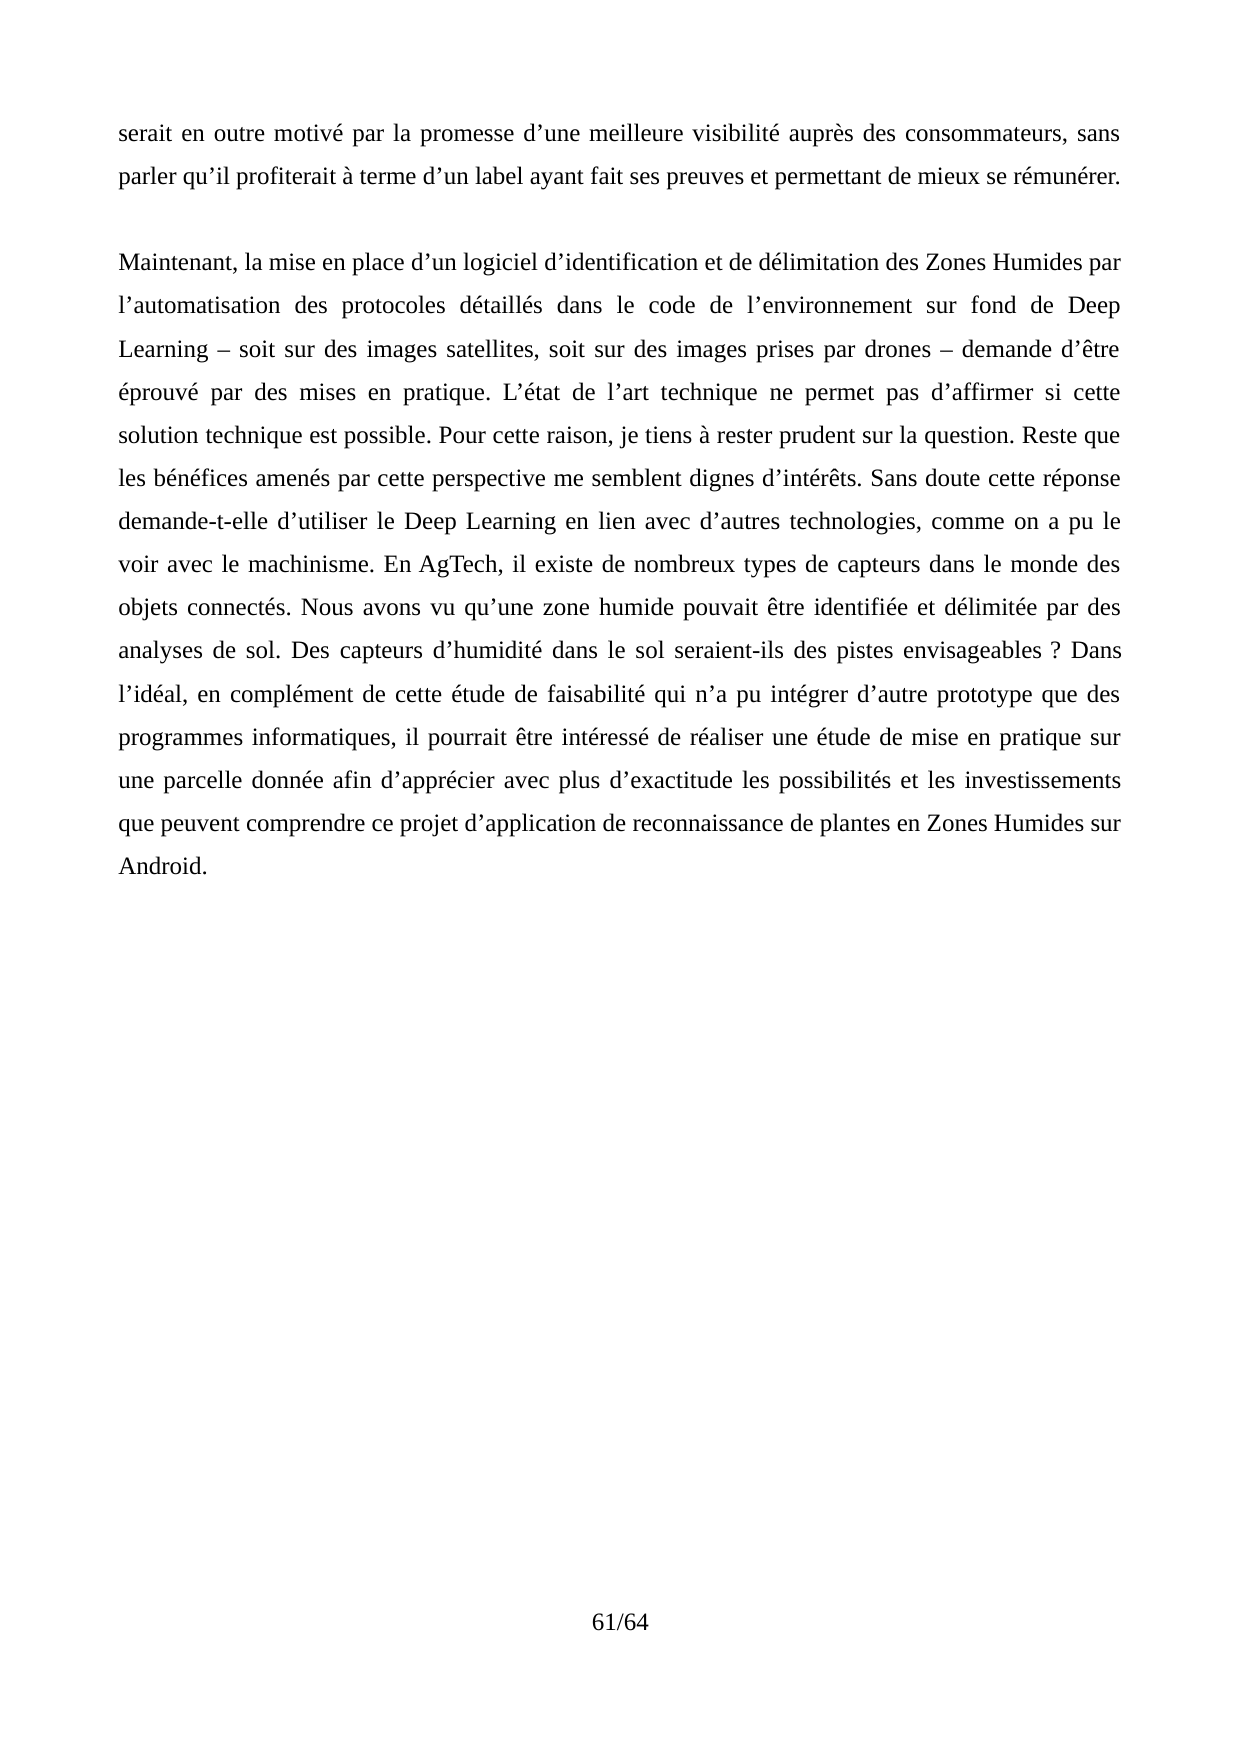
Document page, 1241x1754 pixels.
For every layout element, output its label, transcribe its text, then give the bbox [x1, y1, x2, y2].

text Maintenant, la mise en place d’un logiciel d’identification et de délimitation des Zones Humides par l’automatisation des protocoles détaillés dans le code de l’environnement sur fond de Deep Learning – soit sur des images satellites, soit sur des images prises par drones – demande d’être éprouvé par des mises en pratique. L’état de l’art technique ne permet pas d’affirmer si cette solution technique est possible. Pour cette raison, je tiens à rester prudent sur la question. Reste que les bénéfices amenés par cette perspective me semblent dignes d’intérêts. Sans doute cette réponse demande-t-elle d’utiliser le Deep Learning en lien avec d’autres technologies, comme on a pu le voir avec le machinisme. En AgTech, il existe de nombreux types de capteurs dans le monde des objets connectés. Nous avons vu qu’une zone humide pouvait être identifiée et délimitée par des analyses de sol. Des capteurs d’humidité dans le sol seraient-ils des pistes envisageables ? Dans l’idéal, en complément de cette étude de faisabilité qui n’a pu intégrer d’autre prototype que des programmes informatiques, il pourrait être intéressé de réaliser une étude de mise en pratique sur une parcelle donnée afin d’apprécier avec plus d’exactitude les possibilités et les investissements que peuvent comprendre ce projet d’application de reconnaissance de plantes en Zones Humides sur Android. [118, 247, 1122, 880]
text serait en outre motivé par la promesse d’une meilleure visibilité auprès des consommateurs, sans parler qu’il profiterait à terme d’un label ayant fait ses preuves et permettant de mieux se rémunérer. [118, 118, 1122, 190]
